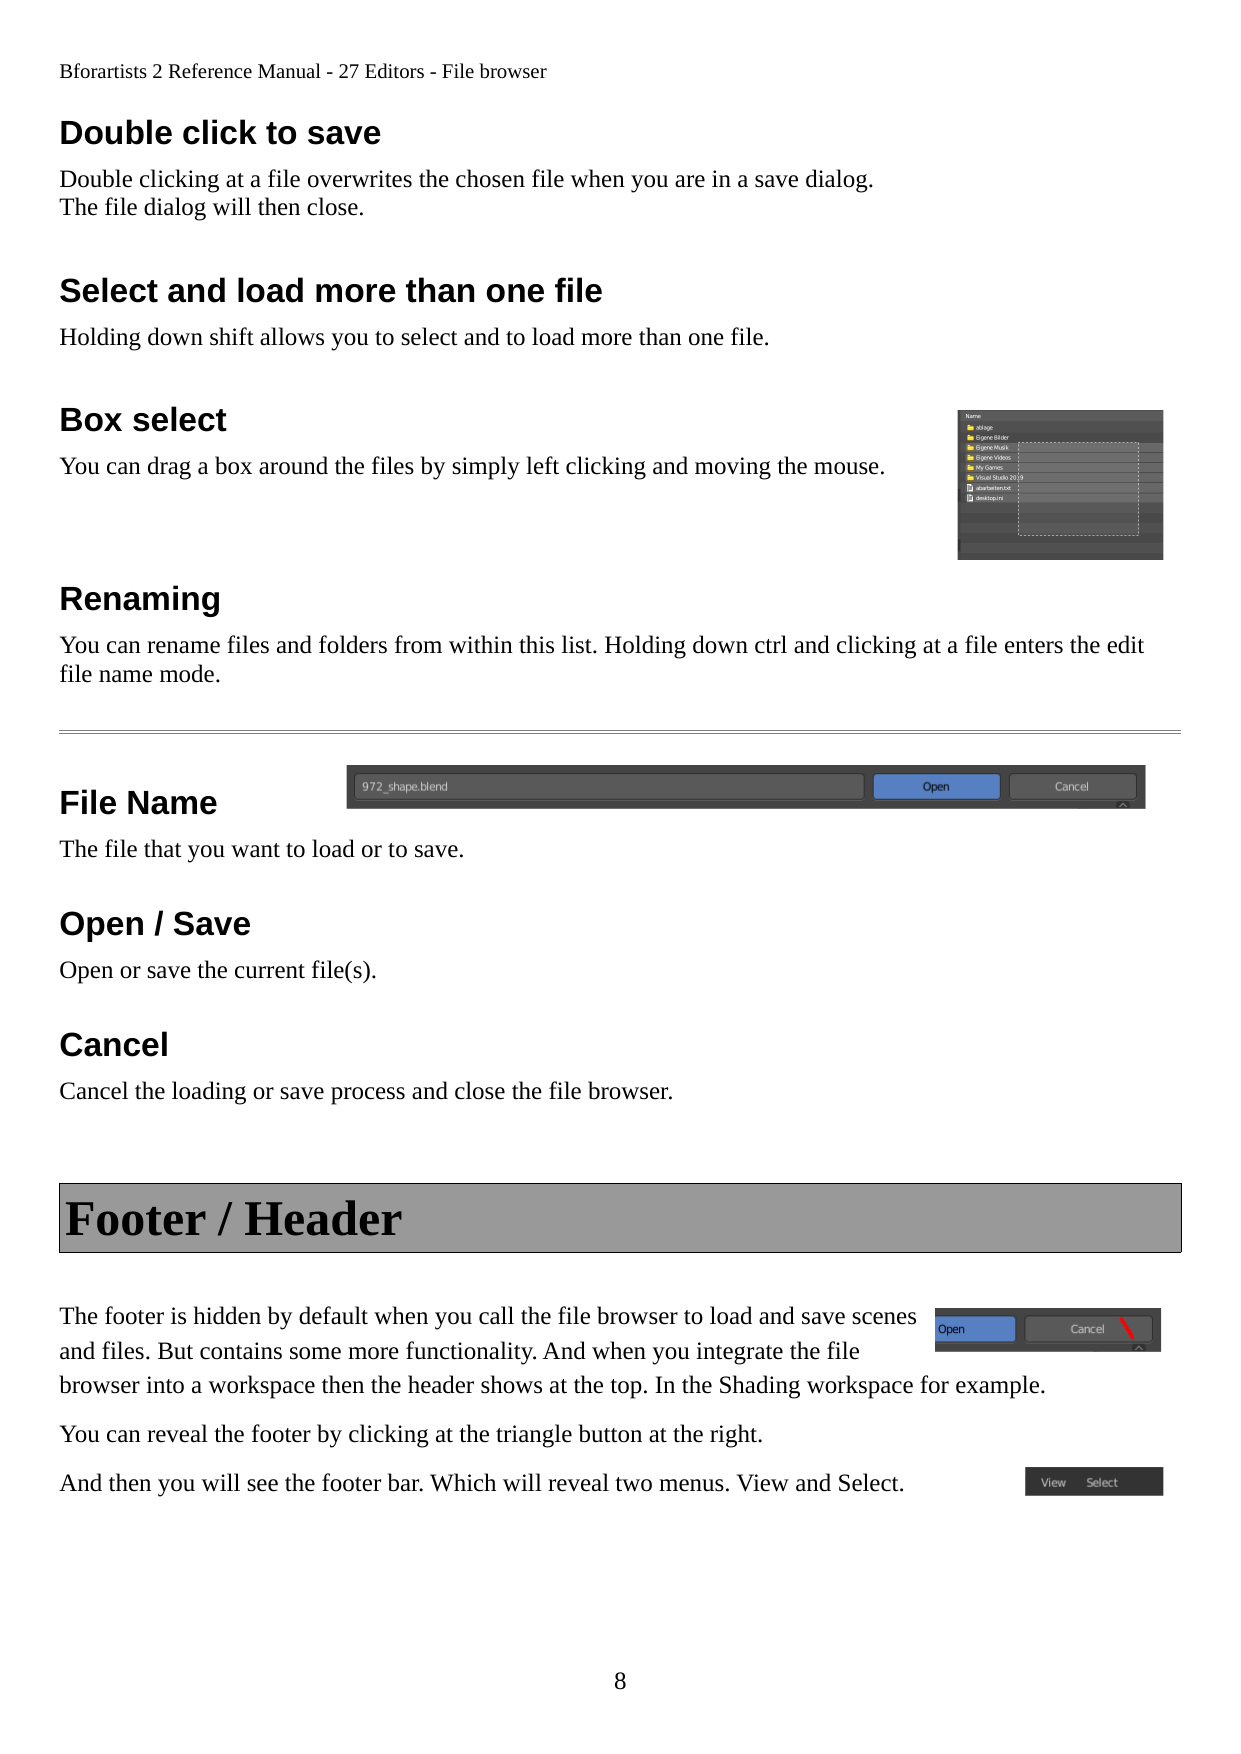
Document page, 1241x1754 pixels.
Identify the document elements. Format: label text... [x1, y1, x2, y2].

subtitle Renaming [59, 579, 1181, 617]
text The file dialog will then close. [59, 192, 1181, 221]
text You can reveal the footer by clicking at the triangle button at the right. [59, 1419, 1181, 1448]
text Holding down shift allows you to select and to load more than one file. [59, 322, 1181, 351]
text The footer is hidden by default when you call the file browser to load and save scenes and files. But contains some more functionality. And when you integrate the file browser into a workspace then the header shows at the top. In the Shading workspace for example. [59, 1301, 1181, 1399]
subtitle Cancel [59, 1025, 1181, 1064]
picture [346, 765, 1146, 809]
text The file that you want to load or to save. [59, 834, 1181, 863]
subtitle Box select [59, 400, 1181, 439]
text Open or save the current file(s). [59, 955, 1181, 984]
text Cancel the loading or save process and close the file browser. [59, 1076, 1181, 1105]
picture [957, 410, 1164, 560]
text You can drag a box around the files by simply left clicking and moving the mouse. [59, 451, 957, 480]
picture [1025, 1467, 1164, 1496]
text Double clicking at a file overwrites the chosen file when you are in a save dialog. [59, 164, 1181, 192]
subtitle File Name [59, 783, 1181, 822]
table_header Footer / Header [60, 1184, 1181, 1252]
picture [935, 1308, 1162, 1352]
subtitle Open / Save [59, 904, 1181, 943]
text And then you will see the footer bar. Which will reveal two menus. View and Select. [59, 1468, 1181, 1497]
text You can rename files and folders from within this list. Holding down ctrl and clicking at a file enters the edit file name mode. [59, 630, 1181, 687]
subtitle Select and load more than one file [59, 271, 1181, 309]
subtitle Double click to save [59, 113, 1181, 151]
